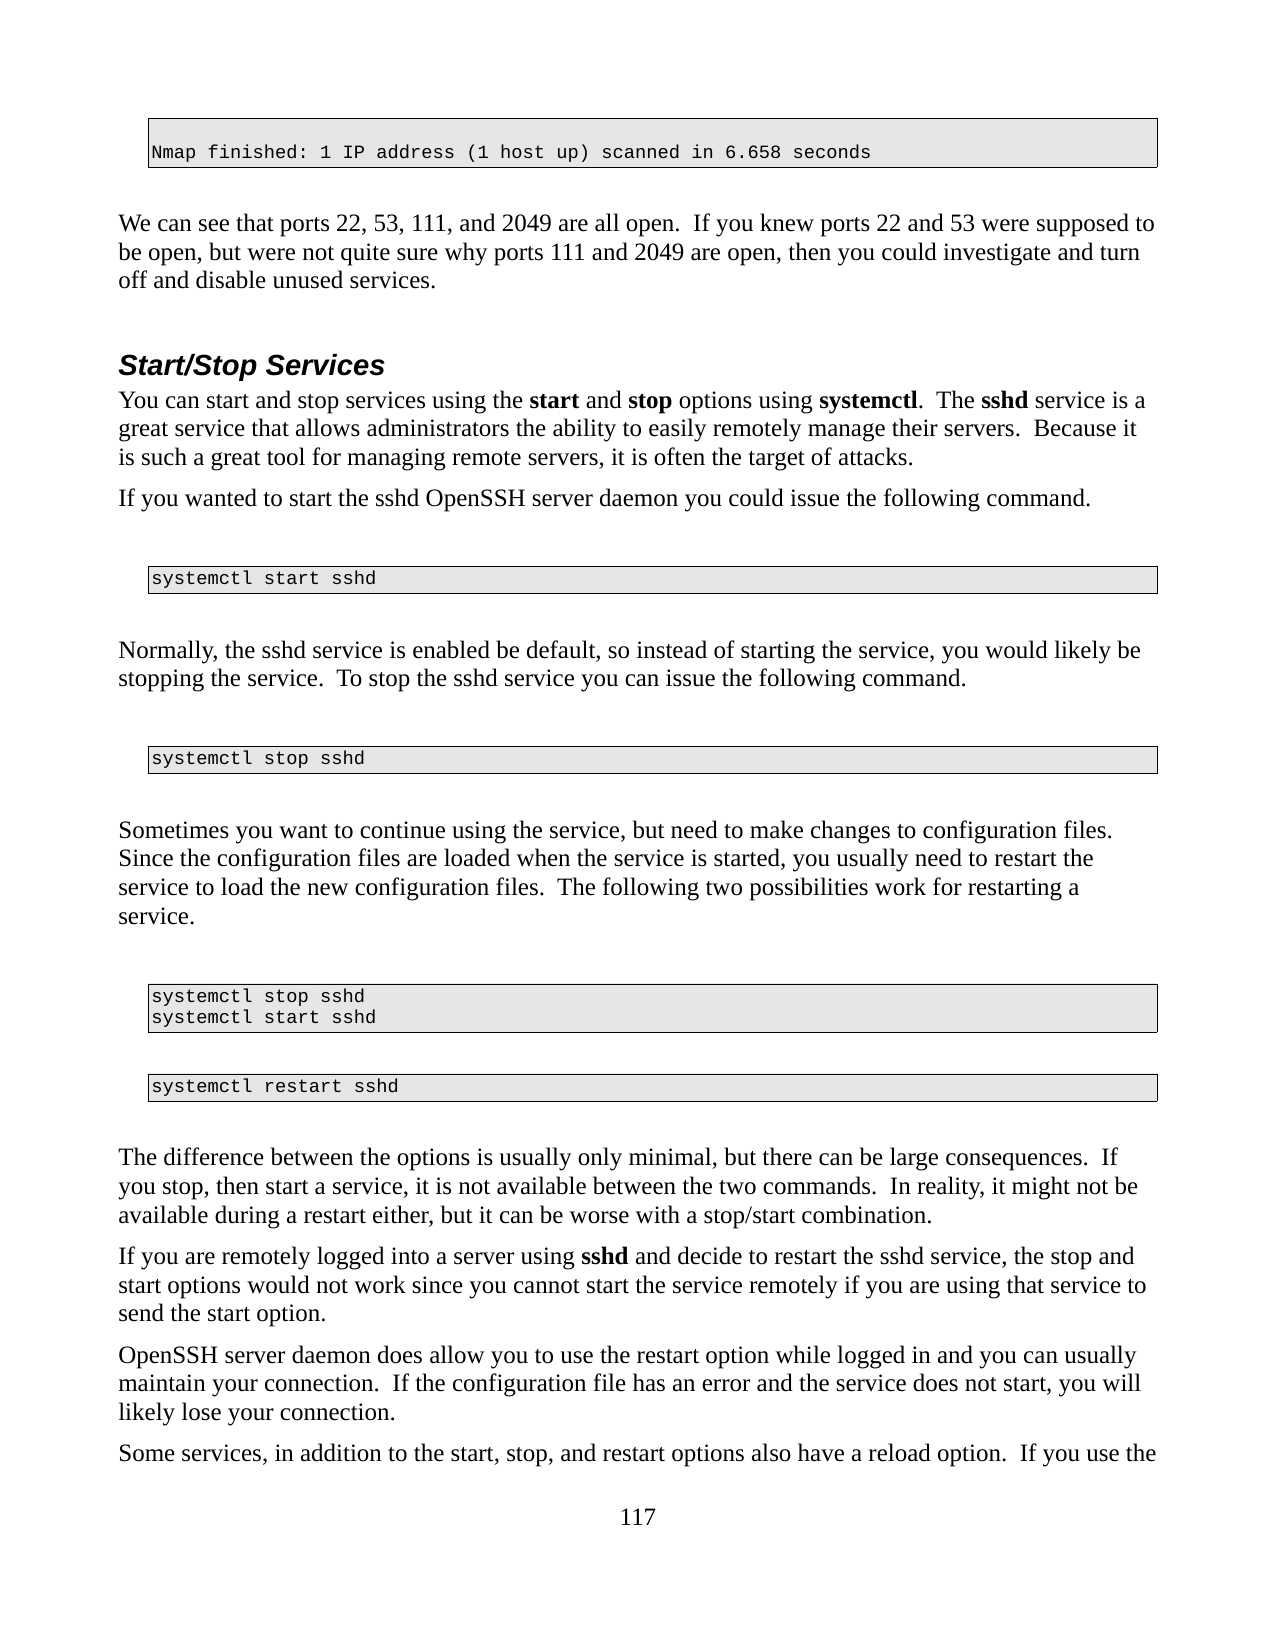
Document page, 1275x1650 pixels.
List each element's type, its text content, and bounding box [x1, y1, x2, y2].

text If you are remotely logged into a server using sshd and decide to restart the sshd service, the stop and start options would not work since you cannot start the service remotely if you are using that service to send the start option. [118, 1241, 1157, 1327]
subtitle Start/Stop Services [118, 348, 1157, 382]
text Some services, in addition to the start, stop, and restart options also have a reload option. If you use the [118, 1438, 1157, 1467]
text Normally, the sshd service is enabled be default, so instead of starting the service, you would likely be stopping the service. To stop the sshd service you can issue the following command. [118, 635, 1157, 692]
text You can start and stop services using the start and stop options using systemctl. The sshd service is a great service that allows administrators the ability to easily remotely manage their servers. Because it is such a great tool for managing remote servers, it is often the target of attacks. [118, 385, 1157, 471]
text systemctl stop sshd [149, 747, 1157, 773]
text We can see that ports 22, 53, 111, and 2049 are all open. If you knew ports 22 and 53 were supposed to be open, but were not quite sure why ports 111 and 2049 are open, then you could investigate and turn off and disable unused services. [118, 208, 1157, 294]
text Sometimes you want to continue using the service, but need to make changes to configuration files. Since the configuration files are loaded when the service is started, you usually need to restart the service to load the new configuration files. The following two possibilities work for restarting a service. [118, 815, 1157, 930]
text systemctl restart sshd [149, 1075, 1157, 1101]
text OpenSSH server daemon does allow you to use the restart option while logged in and you can usually maintain your connection. If the configuration file has an error and the service does not start, you will likely lose your connection. [118, 1340, 1157, 1426]
text Nmap finished: 1 IP address (1 host up) scanned in 6.658 seconds [149, 139, 1157, 167]
text systemctl start sshd [149, 567, 1157, 593]
text systemctl start sshd [149, 1005, 1157, 1032]
text The difference between the options is usually only minimal, but there can be large consequences. If you stop, then start a service, it is not available between the two commands. In reality, it might not be available during a restart either, but it can be worse with a stop/start combination. [118, 1142, 1157, 1228]
text If you wanted to start the sshd OpenSSH server daemon you could issue the following command. [118, 483, 1157, 512]
text systemctl stop sshd [149, 985, 1157, 1005]
